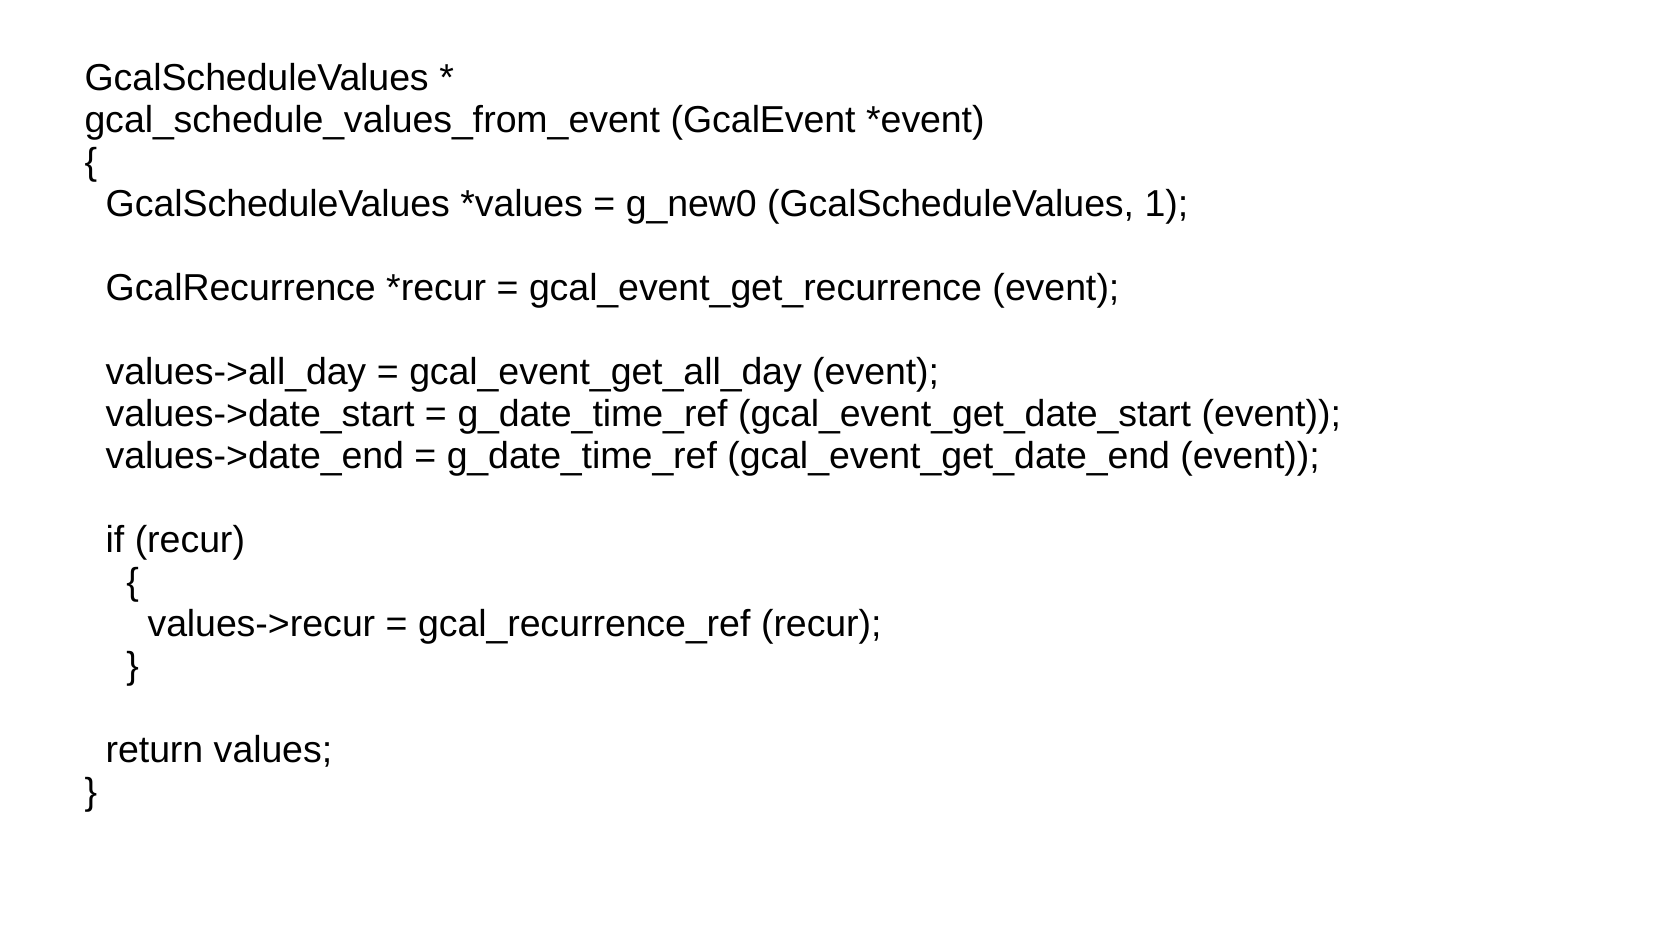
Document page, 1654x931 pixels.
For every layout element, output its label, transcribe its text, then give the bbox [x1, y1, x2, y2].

text_box GcalScheduleValues * gcal_schedule_values_from_event (GcalEvent *event) { GcalScheduleValues *values = g_new0 (GcalScheduleValues, 1); GcalRecurrence *recur = gcal_event_get_recurrence (event); values->all_day = gcal_event_get_all_day (event); values->date_start = g_date_time_ref (gcal_event_get_date_start (event)); values->date_end = g_date_time_ref (gcal_event_get_date_end (event)); if (recur) { values->recur = gcal_recurrence_ref (recur); } return values; } [69, 49, 1359, 862]
